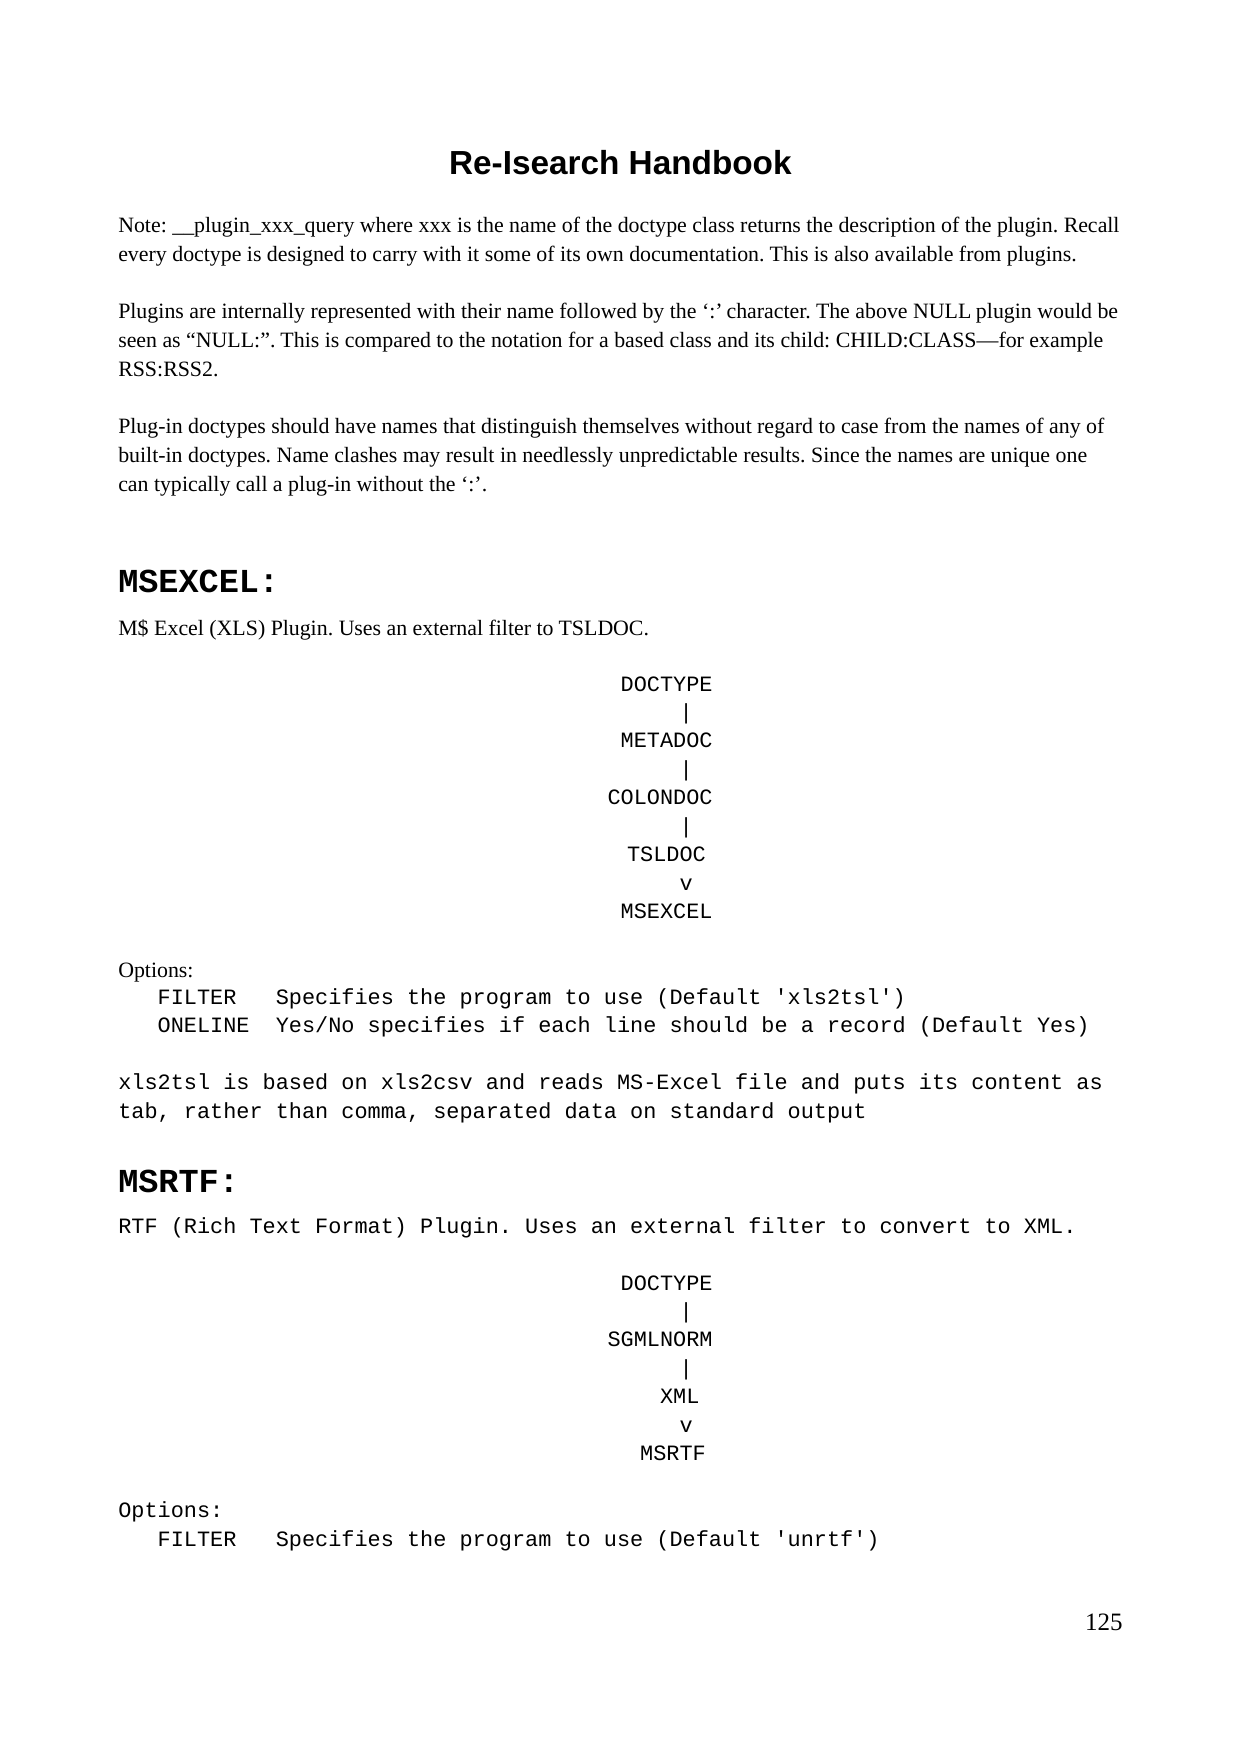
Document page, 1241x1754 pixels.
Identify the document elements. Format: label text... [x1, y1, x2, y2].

text TSLDOC [118, 843, 1122, 868]
subtitle MSEXCEL: [118, 565, 1122, 603]
text COLONDOC [118, 786, 1122, 811]
text FILTER Specifies the program to use (Default 'unrtf') [118, 1528, 1122, 1553]
subtitle MSRTF: [118, 1164, 1122, 1202]
text DOCTYPE [118, 1272, 1122, 1297]
text v [118, 872, 1122, 897]
text | [118, 815, 1122, 840]
text xls2tsl is based on xls2csv and reads MS-Excel file and puts its content as tab, rather than comma, separated data on standard output [118, 1072, 1122, 1125]
text MSRTF [118, 1442, 1122, 1467]
text FILTER Specifies the program to use (Default 'xls2tsl') [118, 986, 1122, 1011]
text ONELINE Yes/No specifies if each line should be a record (Default Yes) [118, 1014, 1122, 1039]
text SGMLNORM [118, 1329, 1122, 1353]
text Plug-in doctypes should have names that distinguish themselves without regard to case from the names of any of built-in doctypes. Name clashes may result in needlessly unpredictable results. Since the names are unique one can typically call a plug-in without the ‘:’. [118, 413, 1122, 497]
text | [118, 1300, 1122, 1325]
text | [118, 1357, 1122, 1382]
text METADOC [118, 729, 1122, 754]
text XML [118, 1386, 1122, 1410]
text Options: [118, 957, 1122, 982]
text Note: __plugin_xxx_query where xxx is the name of the doctype class returns the description of the plugin. Recall every doctype is designed to carry with it some of its own documentation. This is also available from plugins. [118, 212, 1122, 266]
text MSEXCEL [118, 900, 1122, 925]
text RTF (Rich Text Format) Plugin. Uses an external filter to convert to XML. [118, 1215, 1122, 1239]
text M$ Excel (XLS) Plugin. Uses an external filter to TSLDOC. [118, 615, 1122, 640]
text DOCTYPE [118, 673, 1122, 697]
text | [118, 701, 1122, 726]
text | [118, 758, 1122, 783]
text Plugins are internally represented with their name followed by the ‘:’ character. The above NULL plugin would be seen as “NULL:”. This is compared to the notation for a based class and its child: CHILD:CLASS—for example RSS:RSS2. [118, 298, 1122, 381]
text Options: [118, 1499, 1122, 1524]
text v [118, 1414, 1122, 1439]
